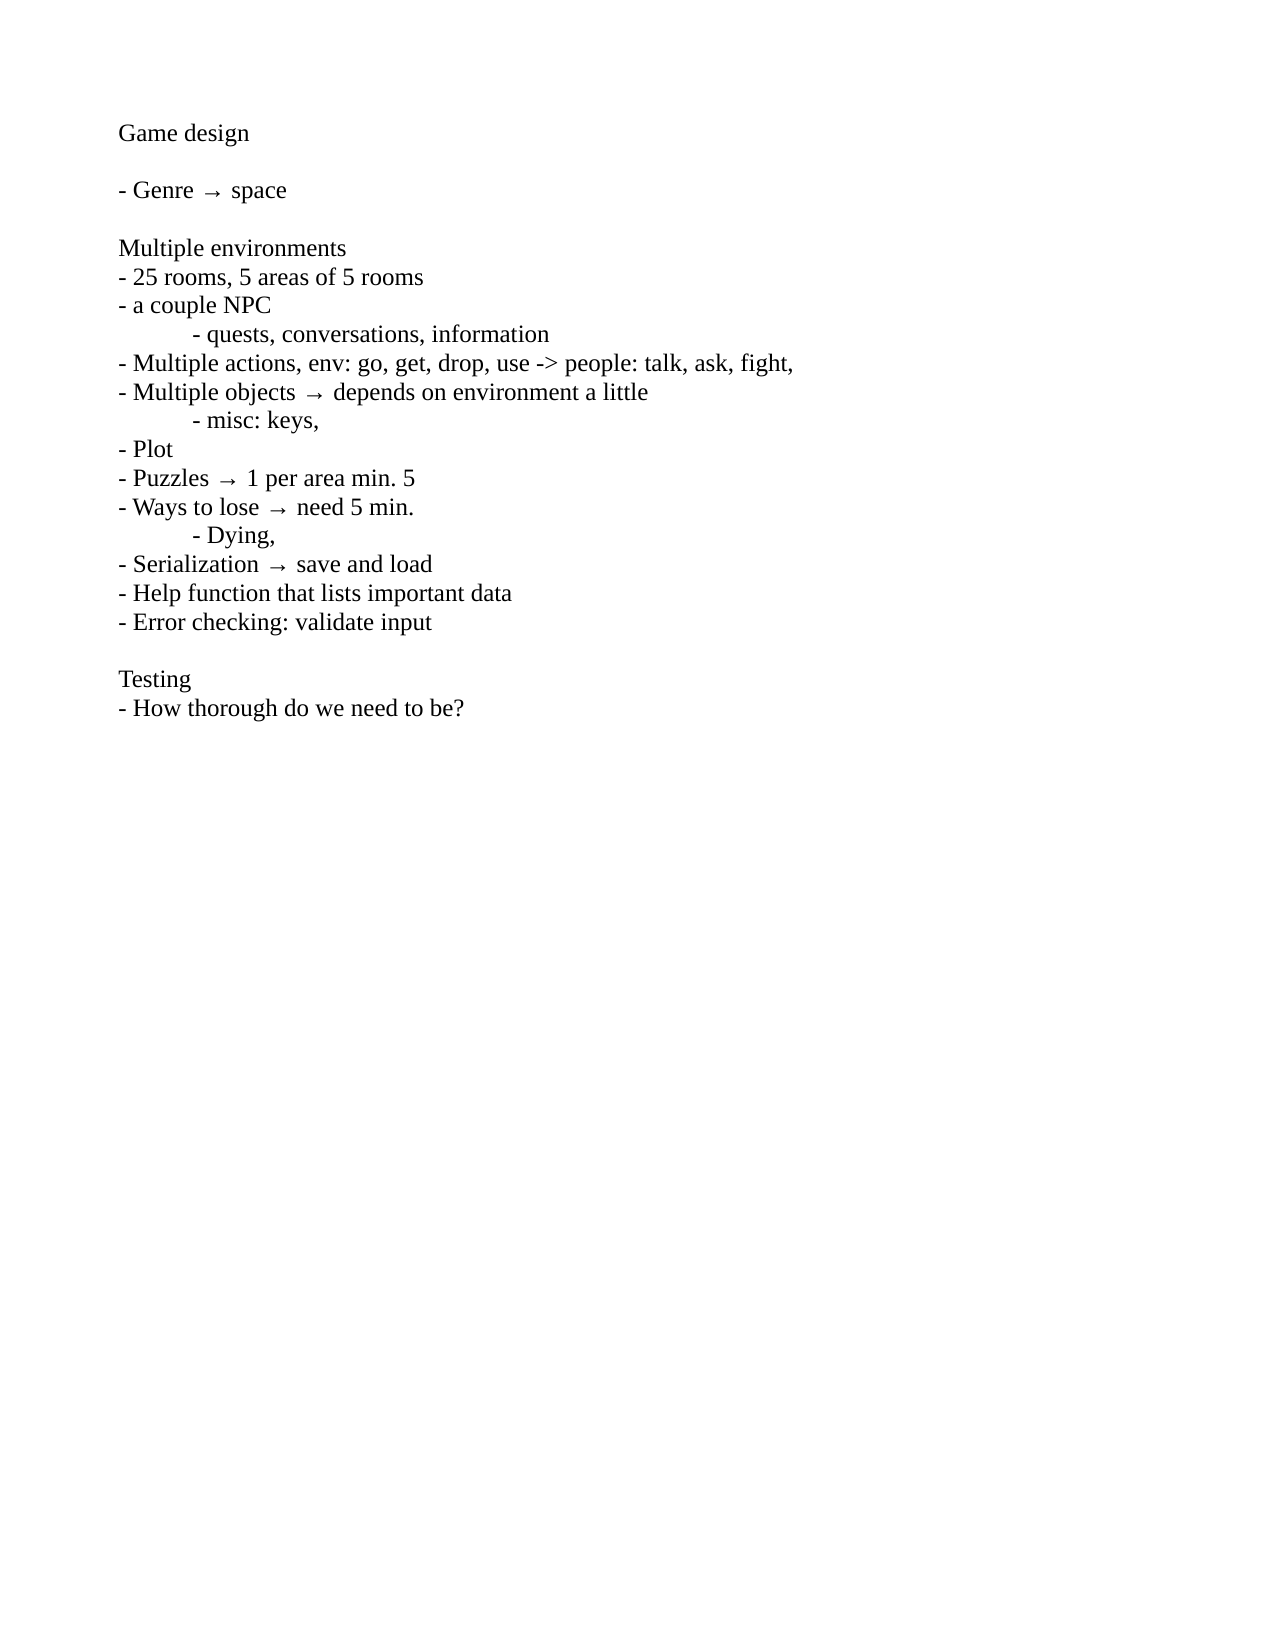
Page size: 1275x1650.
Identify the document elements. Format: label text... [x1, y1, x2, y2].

text - quests, conversations, information [192, 319, 1157, 348]
text - a couple NPC [118, 291, 1157, 319]
text - Puzzles → 1 per area min. 5 [118, 463, 1157, 492]
text Multiple environments [118, 233, 1157, 262]
text - Ways to lose → need 5 min. [118, 492, 1157, 521]
text - Serialization → save and load [118, 549, 1157, 578]
text - Help function that lists important data [118, 578, 1157, 607]
text Testing [118, 664, 1157, 693]
text Game design [118, 118, 1157, 147]
text - Multiple actions, env: go, get, drop, use -> people: talk, ask, fight, [118, 348, 1157, 377]
text - Error checking: validate input [118, 607, 1157, 636]
text - Genre → space [118, 176, 1157, 204]
text - misc: keys, [192, 406, 1157, 434]
text - Multiple objects → depends on environment a little [118, 377, 1157, 406]
text - Dying, [192, 521, 1157, 549]
text - How thorough do we need to be? [118, 693, 1157, 722]
text - Plot [118, 434, 1157, 463]
text - 25 rooms, 5 areas of 5 rooms [118, 262, 1157, 291]
